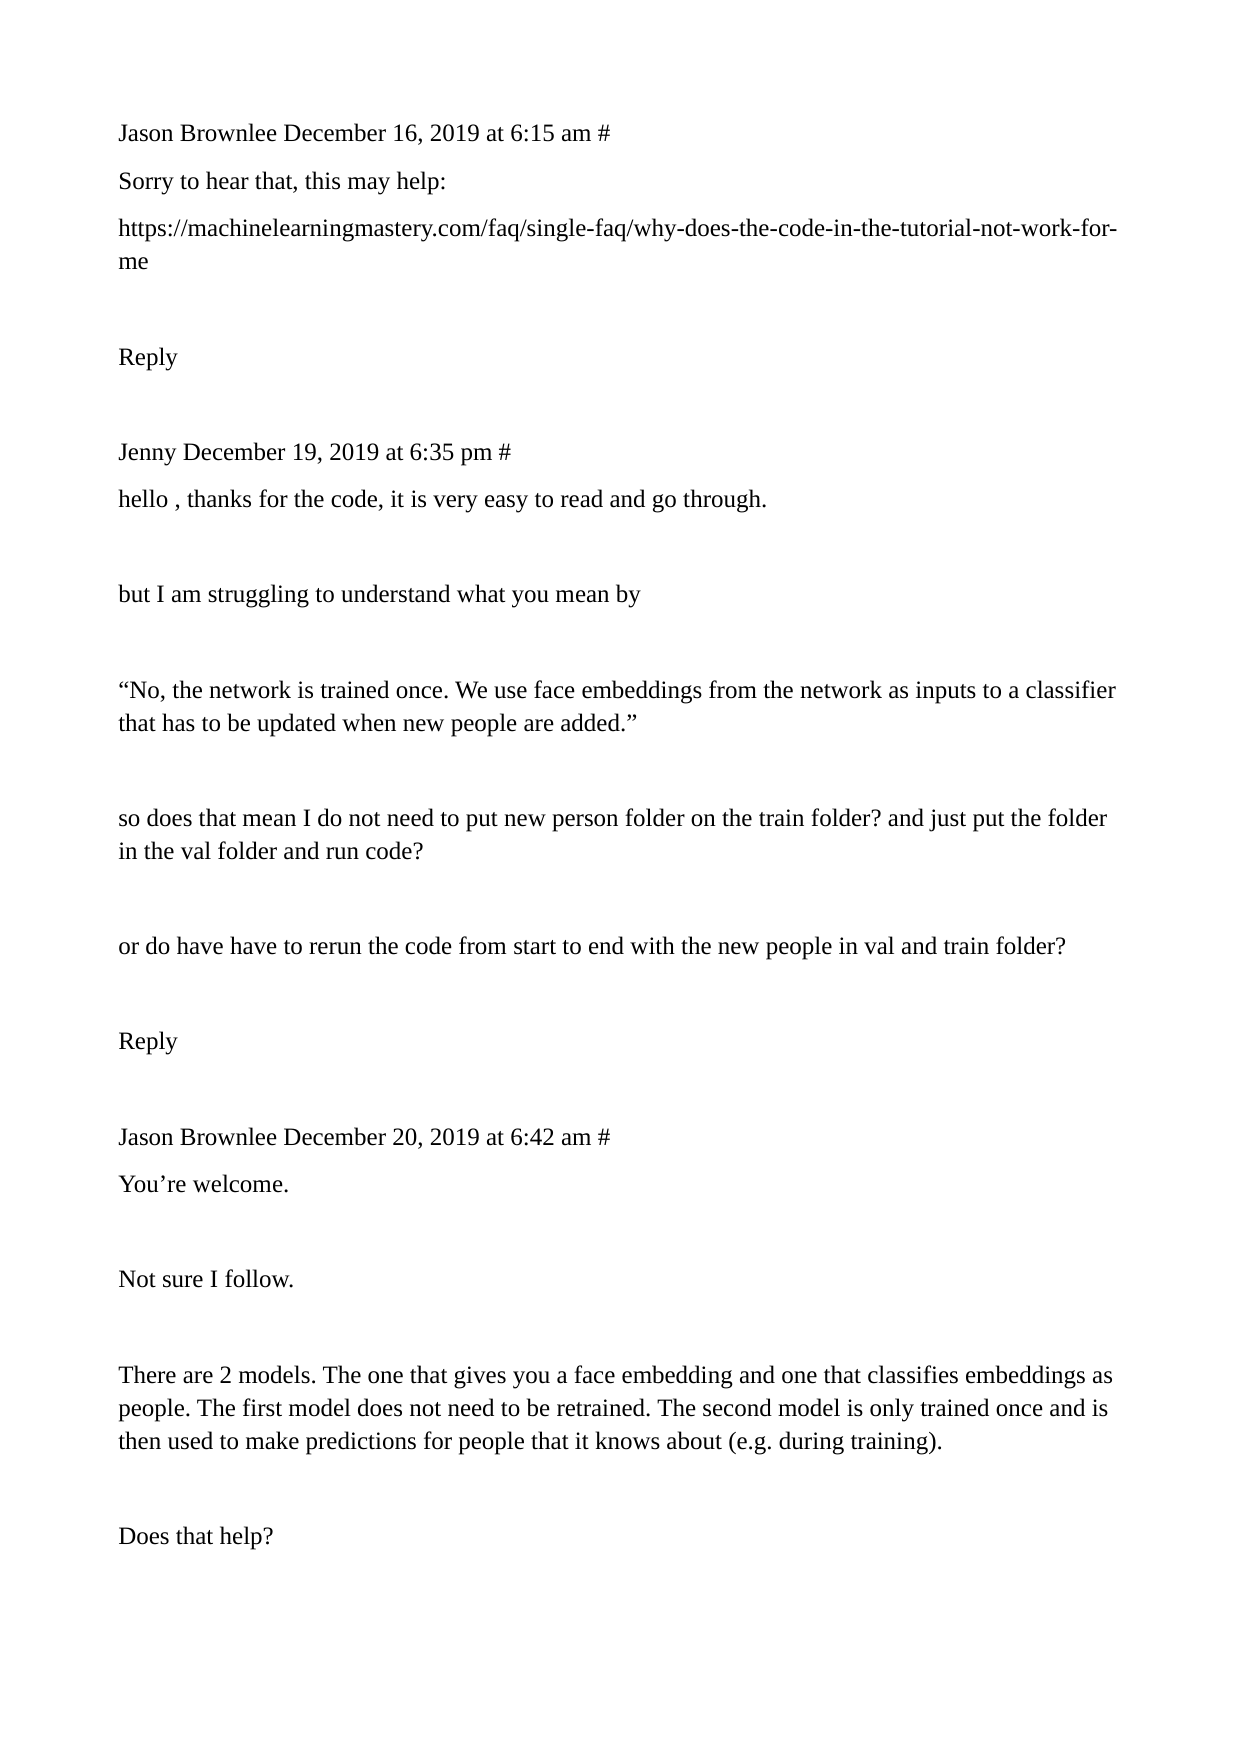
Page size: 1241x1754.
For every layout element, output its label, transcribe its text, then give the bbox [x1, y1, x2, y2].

text so does that mean I do not need to put new person folder on the train folder? and just put the folder in the val folder and run code? [118, 803, 1122, 865]
text Reply [118, 342, 1122, 370]
text hello , thanks for the code, it is very easy to read and go through. [118, 484, 1122, 513]
text Reply [118, 1026, 1122, 1055]
text “No, the network is trained once. We use face embeddings from the network as inputs to a classifier that has to be updated when new people are added.” [118, 675, 1122, 737]
text https://machinelearningmastery.com/faq/single-faq/why-does-the-code-in-the-tutorial-not-work-for-me [118, 213, 1122, 275]
text You’re welcome. [118, 1169, 1122, 1198]
text Sorry to hear that, this may help: [118, 166, 1122, 194]
text or do have have to rerun the code from start to end with the new people in val and train folder? [118, 931, 1122, 960]
text Does that help? [118, 1521, 1122, 1550]
text Jason Brownlee December 20, 2019 at 6:42 am # [118, 1122, 1122, 1150]
text There are 2 models. The one that gives you a face embedding and one that classifies embeddings as people. The first model does not need to be retrained. The second model is only trained once and is then used to make predictions for people that it knows about (e.g. during training). [118, 1360, 1122, 1454]
text Not sure I follow. [118, 1264, 1122, 1293]
text but I am struggling to understand what you mean by [118, 579, 1122, 608]
text Jenny December 19, 2019 at 6:35 pm # [118, 437, 1122, 466]
text Jason Brownlee December 16, 2019 at 6:15 am # [118, 118, 1122, 147]
